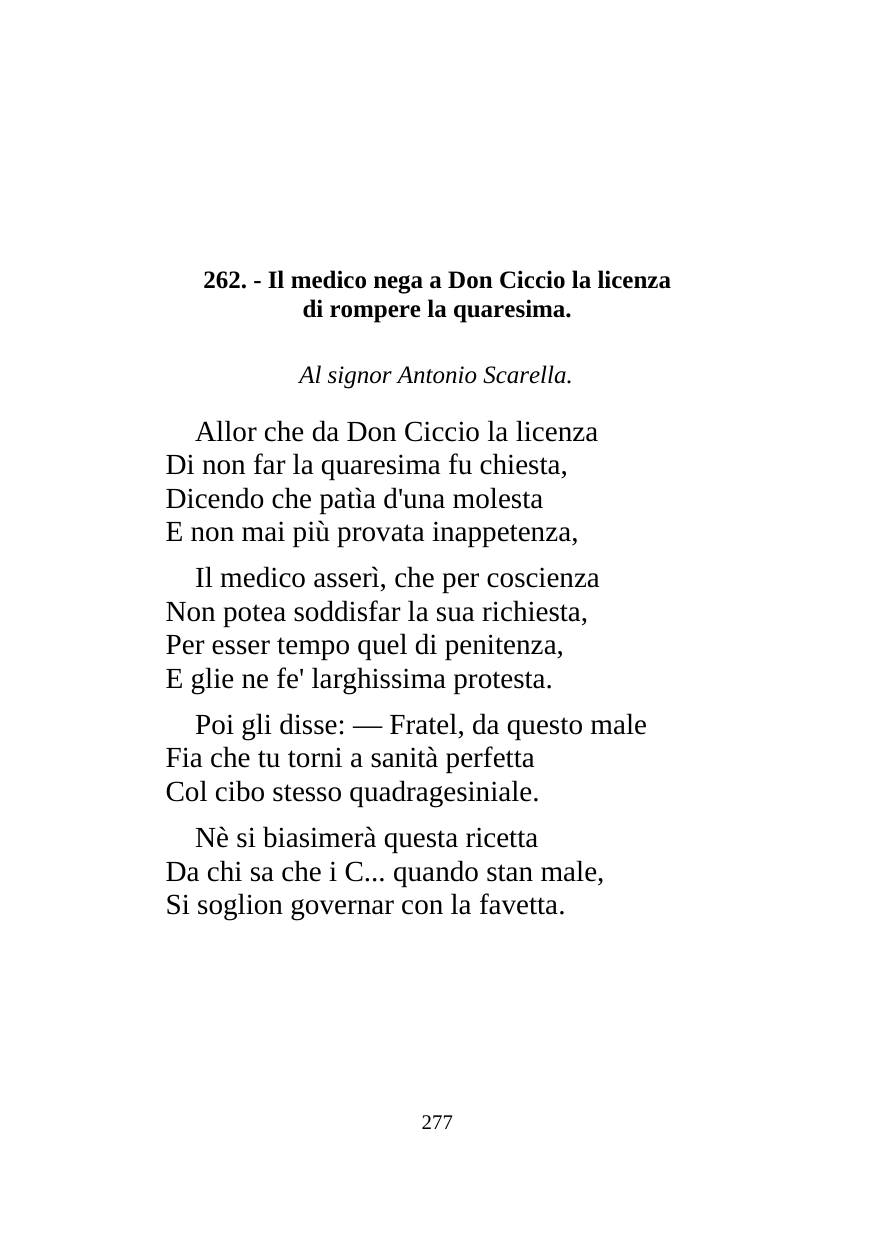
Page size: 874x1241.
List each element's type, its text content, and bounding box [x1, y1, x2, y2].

text Il medico asserì, che per coscienza Non potea soddisfar la sua richiesta, Per esser tempo quel di penitenza, E glie ne fe' larghissima protesta. [165, 560, 768, 694]
text Allor che da Don Ciccio la licenza Di non far la quaresima fu chiesta, Dicendo che patìa d'una molesta E non mai più provata inappetenza, [165, 414, 768, 548]
text Poi gli disse: — Fratel, da questo male Fia che tu torni a sanità perfetta Col cibo stesso quadragesiniale. [165, 707, 768, 808]
subtitle Al signor Antonio Scarella. [106, 360, 768, 389]
text 262. - Il medico nega a Don Ciccio la licenza di rompere la quaresima. [106, 265, 768, 322]
text Nè si biasimerà questa ricetta Da chi sa che i C... quando stan male, Si soglion governar con la favetta. [165, 820, 768, 921]
